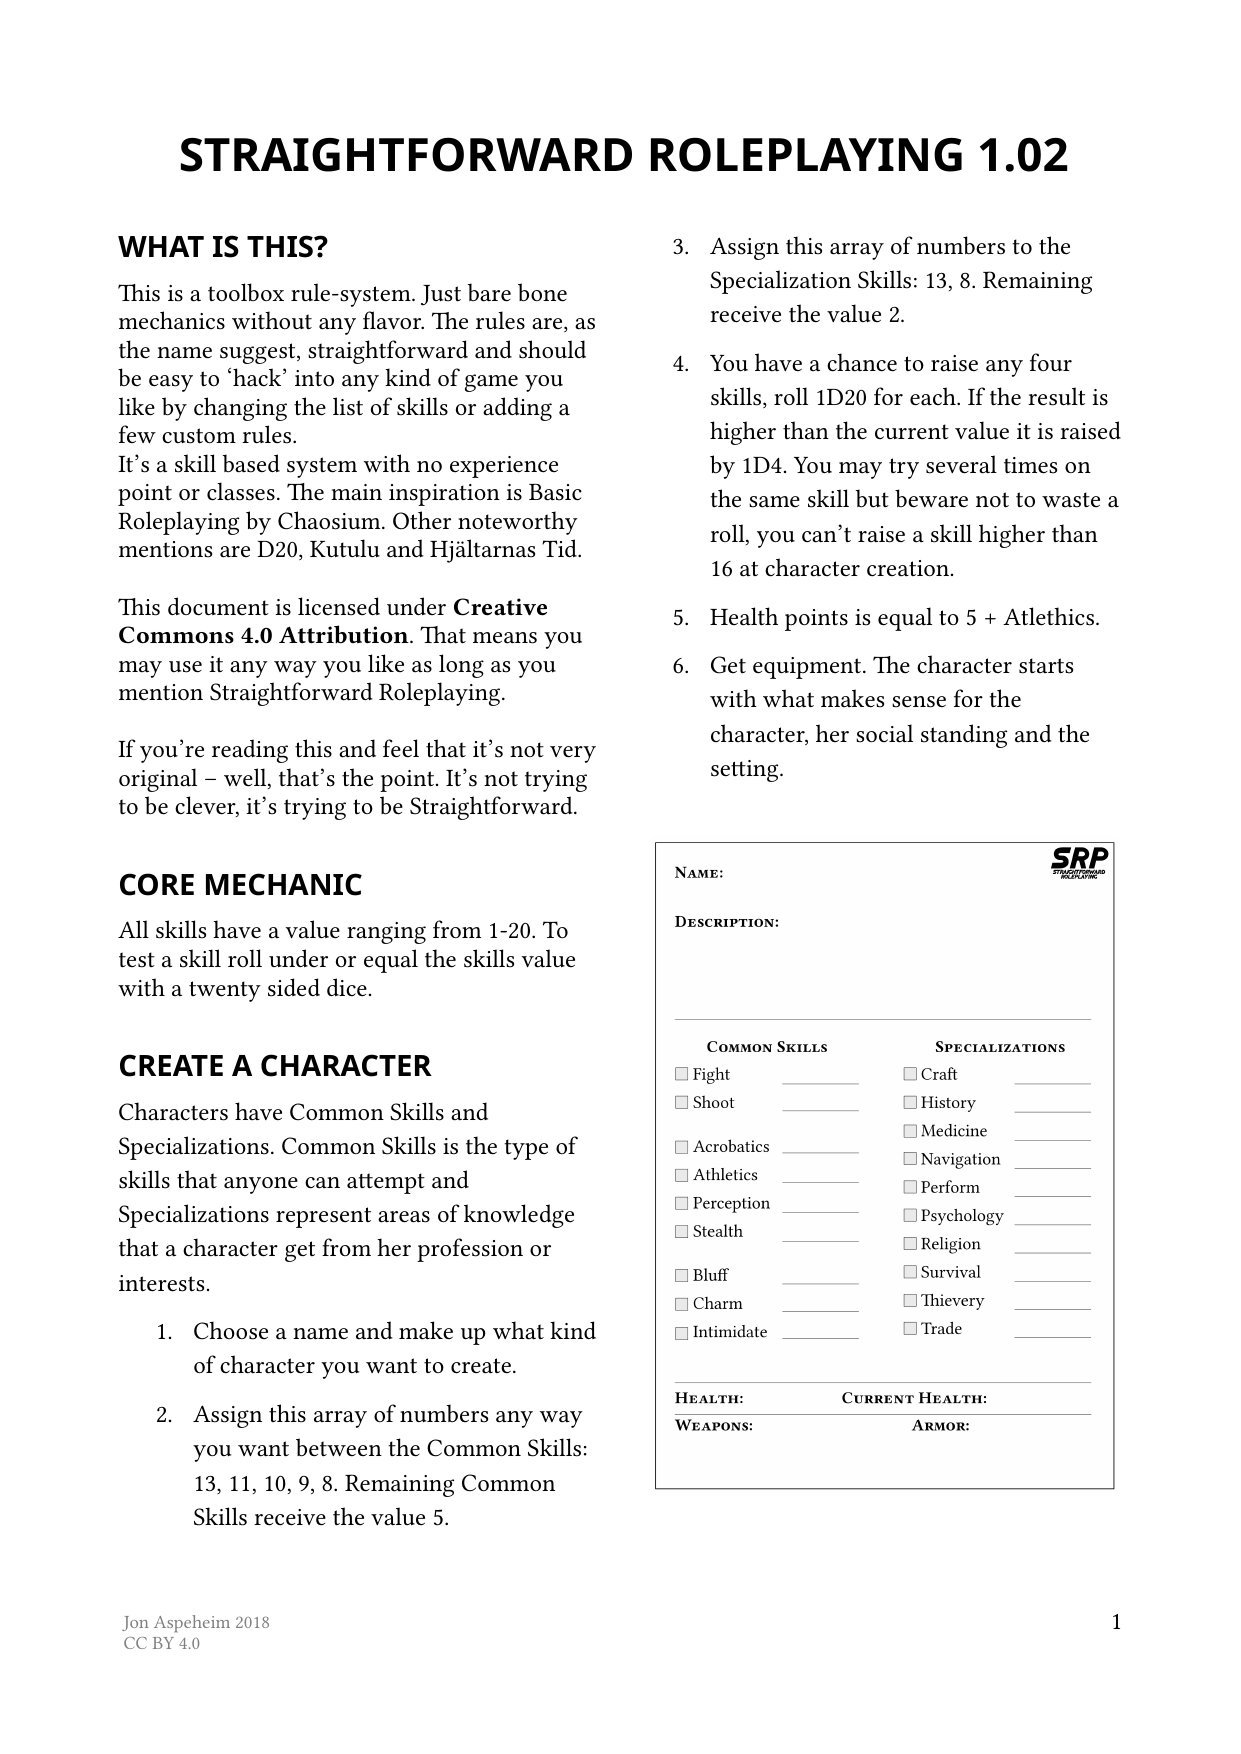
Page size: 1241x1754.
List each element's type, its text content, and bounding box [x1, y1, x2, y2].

picture [651, 836, 1118, 1497]
text Characters have Common Skills and Specializations. Common Skills is the type of skills that anyone can attempt and Specializations represent areas of knowledge that a character get from her profession or interests. [118, 1098, 605, 1297]
list Assign this array of numbers to the Specialization Skills: 13, 8. Remaining receive the value 2. [672, 118, 1122, 328]
list Health points is equal to 5 + Atlethics. [672, 602, 1122, 631]
text If you’re reading this and feel that it’s not very original – well, that’s the point. It’s not trying to be clever, it’s trying to be Straightforward. [118, 735, 605, 821]
text This is a toolbox rule-system. Just bare bone mechanics without any flavor. The rules are, as the name suggest, straightforward and should be easy to ‘hack’ into any kind of game you like by changing the list of skills or adding a few custom rules. [118, 278, 605, 450]
subtitle WHAT IS THIS? [118, 133, 605, 266]
subtitle CREATE A CHARACTER [118, 1045, 605, 1085]
list Get equipment. The character starts with what makes sense for the character, her social standing and the setting. [672, 651, 1122, 782]
text It’s a skill based system with no experience point or classes. The main inspiration is Basic Roleplaying by Chaosium. Other noteworthy mentions are D20, Kutulu and Hjältarnas Tid. [118, 450, 605, 564]
text This document is licensed under Creative Commons 4.0 Attribution. That means you may use it any way you like as long as you mention Straightforward Roleplaying. [118, 592, 605, 707]
subtitle CORE MECHANIC [118, 864, 605, 904]
list Choose a name and make up what kind of character you want to create. [156, 1317, 605, 1380]
text All skills have a value ranging from 1-20. To test a skill roll under or equal the skills value with a twenty sided dice. [118, 916, 605, 1002]
list You have a chance to raise any four skills, roll 1D20 for each. If the result is higher than the current value it is raised by 1D4. You may try several times on the same skill but beware not to waste a roll, you can’t raise a skill higher than 16 at character creation. [672, 349, 1122, 582]
list Assign this array of numbers any way you want between the Common Skills: 13, 11, 10, 9, 8. Remaining Common Skills receive the value 5. [156, 1400, 605, 1531]
